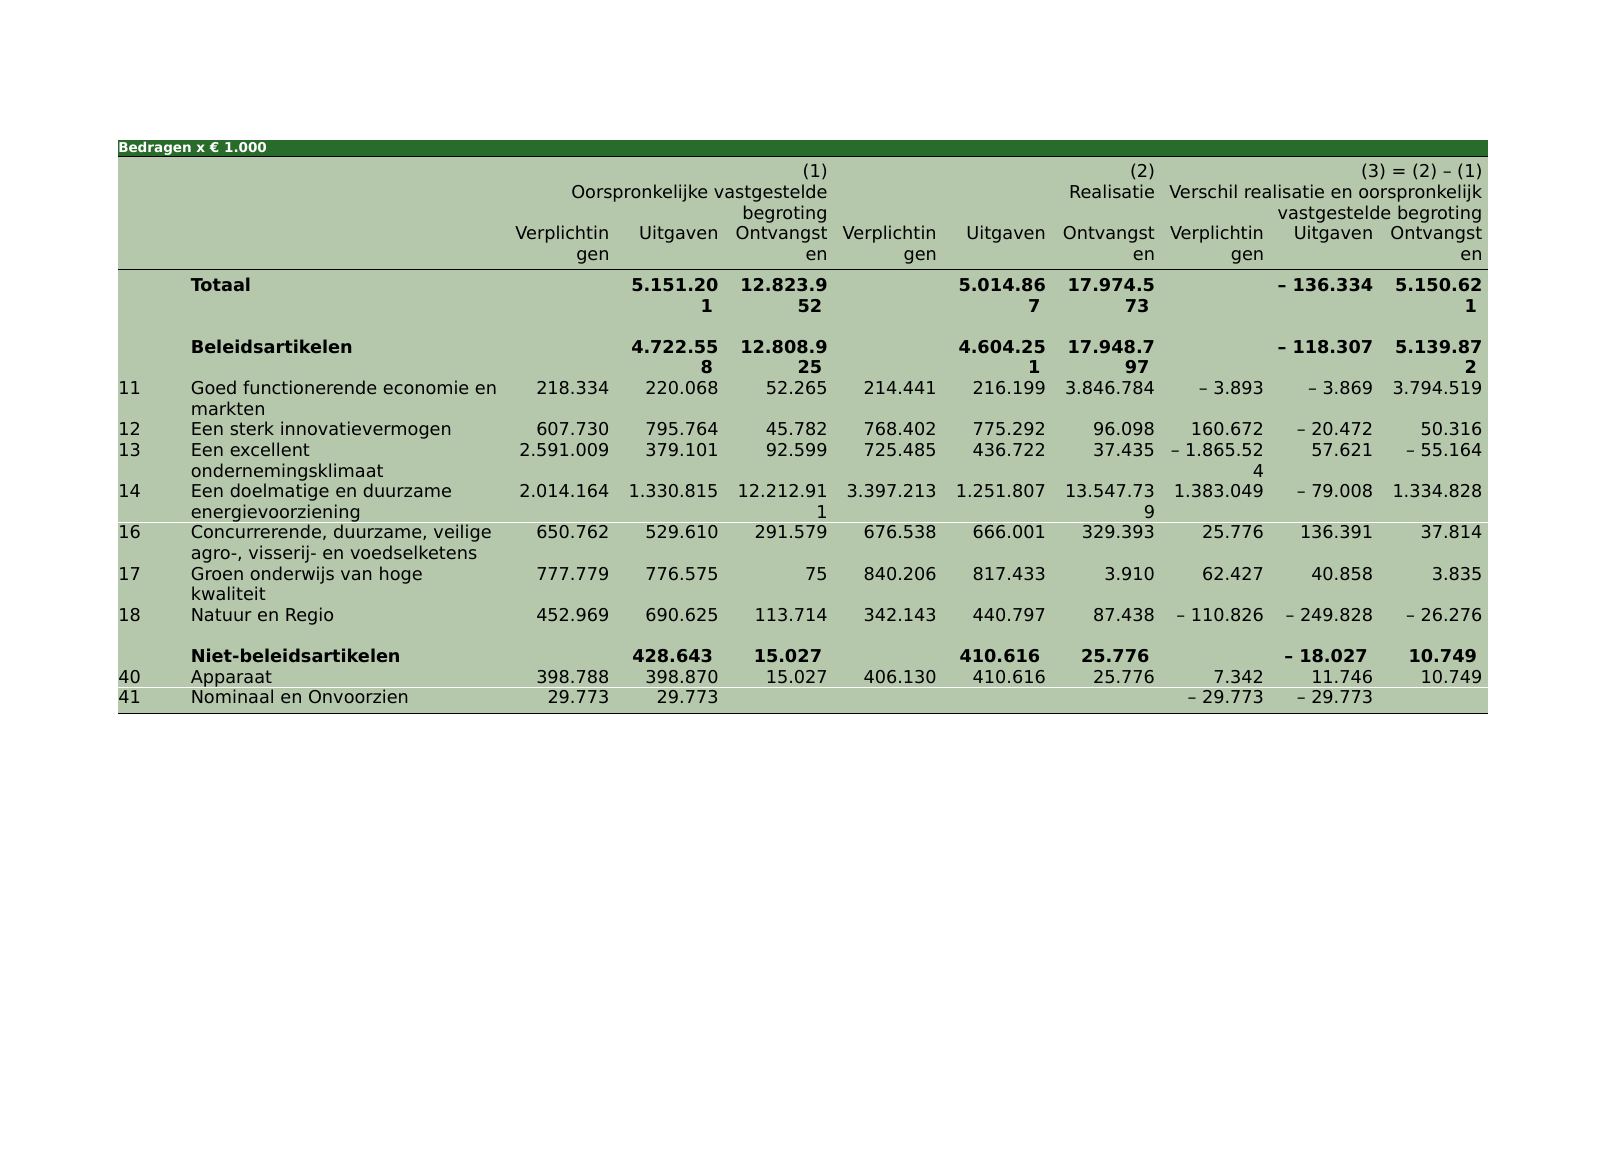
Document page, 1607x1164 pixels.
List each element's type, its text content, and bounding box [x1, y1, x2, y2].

table_cell Verplichtingen [833, 223, 942, 269]
table_cell 29.773 [615, 688, 724, 713]
table_cell 607.730 [506, 419, 615, 440]
table_cell [1161, 316, 1270, 337]
table_cell Verplichtingen [1161, 223, 1270, 269]
table_cell Beleidsartikelen [185, 337, 506, 378]
table_cell Nominaal en Onvoorzien [185, 688, 506, 713]
table_cell [506, 646, 615, 667]
table_cell [1052, 688, 1161, 713]
table_cell – 20.472 [1270, 419, 1379, 440]
table_cell 1.383.049 [1161, 481, 1270, 522]
table_cell Ontvangsten [1052, 223, 1161, 269]
table_cell [833, 316, 942, 337]
table_cell [833, 646, 942, 667]
table_cell Totaal [185, 270, 506, 316]
table_cell 87.438 [1052, 605, 1161, 626]
table_cell 1.334.828 [1379, 481, 1488, 522]
table_cell Een sterk innovatievermogen [185, 419, 506, 440]
table_cell [833, 626, 942, 646]
table_cell 96.098 [1052, 419, 1161, 440]
table_cell 16 [118, 523, 185, 564]
table_cell Ontvangsten [724, 223, 833, 269]
table_cell 291.579 [724, 523, 833, 564]
table_cell 410.616 [943, 667, 1052, 687]
table_cell – 29.773 [1161, 688, 1270, 713]
table_cell Apparaat [185, 667, 506, 687]
table_cell Uitgaven [615, 223, 724, 269]
table_cell 2.014.164 [506, 481, 615, 522]
table_cell Goed functionerende economie en markten [185, 378, 506, 419]
table_cell Uitgaven [943, 223, 1052, 269]
table_cell 37.435 [1052, 440, 1161, 481]
table_cell 3.910 [1052, 564, 1161, 605]
table_cell Ontvangsten [1379, 223, 1488, 269]
table_cell [833, 270, 942, 316]
table_cell 11.746 [1270, 667, 1379, 687]
table_cell 25.776 [1161, 523, 1270, 564]
table_cell [506, 337, 615, 378]
table_cell 12.808.925 [724, 337, 833, 378]
table_cell 5.151.201 [615, 270, 724, 316]
table_cell [118, 646, 185, 667]
table_cell Een excellent ondernemingsklimaat [185, 440, 506, 481]
table_cell Groen onderwijs van hoge kwaliteit [185, 564, 506, 605]
table_cell Niet-beleidsartikelen [185, 646, 506, 667]
table_cell 17.974.573 [1052, 270, 1161, 316]
table_cell [118, 270, 185, 316]
table_cell Uitgaven [1270, 223, 1379, 269]
table_cell 40.858 [1270, 564, 1379, 605]
table_cell [118, 626, 185, 646]
table_cell 136.391 [1270, 523, 1379, 564]
table_cell 10.749 [1379, 646, 1488, 667]
table_cell [943, 688, 1052, 713]
table_cell 17 [118, 564, 185, 605]
table_cell 13.547.739 [1052, 481, 1161, 522]
table_cell Verschil realisatie en oorspronkelijk vastgestelde begroting [1161, 182, 1488, 223]
table_cell 29.773 [506, 688, 615, 713]
table_cell 216.199 [943, 378, 1052, 419]
table_cell [1052, 626, 1161, 646]
table_cell 690.625 [615, 605, 724, 626]
table_cell Realisatie [833, 182, 1161, 223]
table_cell 529.610 [615, 523, 724, 564]
table_cell 57.621 [1270, 440, 1379, 481]
table_cell 52.265 [724, 378, 833, 419]
table_cell (2) [833, 157, 1161, 182]
table_cell 40 [118, 667, 185, 687]
table_cell [118, 157, 185, 182]
table_cell [185, 626, 506, 646]
table_cell [724, 316, 833, 337]
table_cell 10.749 [1379, 667, 1488, 687]
table_cell [185, 157, 506, 182]
table_cell [1161, 626, 1270, 646]
table_cell Oorspronkelijke vastgestelde begroting [506, 182, 833, 223]
table_cell 62.427 [1161, 564, 1270, 605]
table_cell – 55.164 [1379, 440, 1488, 481]
table_cell – 118.307 [1270, 337, 1379, 378]
table_cell 3.794.519 [1379, 378, 1488, 419]
table_cell 15.027 [724, 667, 833, 687]
table_cell 406.130 [833, 667, 942, 687]
table_cell (1) [506, 157, 833, 182]
table_cell [1270, 316, 1379, 337]
table_cell 218.334 [506, 378, 615, 419]
table_cell – 29.773 [1270, 688, 1379, 713]
table_cell 795.764 [615, 419, 724, 440]
table_cell 1.251.807 [943, 481, 1052, 522]
table_cell 840.206 [833, 564, 942, 605]
table_cell 342.143 [833, 605, 942, 626]
table_cell 4.722.558 [615, 337, 724, 378]
table_cell [1161, 337, 1270, 378]
table_cell 17.948.797 [1052, 337, 1161, 378]
table_cell 12.212.911 [724, 481, 833, 522]
table_cell Verplichtingen [506, 223, 615, 269]
table_cell 12 [118, 419, 185, 440]
table_cell [118, 223, 185, 269]
table_cell – 110.826 [1161, 605, 1270, 626]
table_cell 14 [118, 481, 185, 522]
table_cell 777.779 [506, 564, 615, 605]
table_cell 817.433 [943, 564, 1052, 605]
table_cell 768.402 [833, 419, 942, 440]
table_cell [724, 626, 833, 646]
table_cell [185, 316, 506, 337]
table_cell [118, 182, 185, 223]
table_cell [833, 337, 942, 378]
table_cell 428.643 [615, 646, 724, 667]
table_cell 3.846.784 [1052, 378, 1161, 419]
table_cell [724, 688, 833, 713]
table_cell 7.342 [1161, 667, 1270, 687]
table_cell 214.441 [833, 378, 942, 419]
table_cell 5.150.621 [1379, 270, 1488, 316]
table_cell – 3.869 [1270, 378, 1379, 419]
table_cell 329.393 [1052, 523, 1161, 564]
table_cell [615, 316, 724, 337]
table_cell 410.616 [943, 646, 1052, 667]
table_cell 18 [118, 605, 185, 626]
table_cell 5.014.867 [943, 270, 1052, 316]
table_cell [943, 626, 1052, 646]
table_cell 11 [118, 378, 185, 419]
table_cell [1052, 316, 1161, 337]
table_header Bedragen x € 1.000 [118, 140, 1488, 156]
table_cell 41 [118, 688, 185, 713]
table_cell 1.330.815 [615, 481, 724, 522]
table_cell 25.776 [1052, 667, 1161, 687]
table_cell 3.835 [1379, 564, 1488, 605]
table_cell [833, 688, 942, 713]
table_cell 2.591.009 [506, 440, 615, 481]
table_cell 436.722 [943, 440, 1052, 481]
table_cell 676.538 [833, 523, 942, 564]
table_cell – 18.027 [1270, 646, 1379, 667]
table_cell 650.762 [506, 523, 615, 564]
table_cell (3) = (2) – (1) [1161, 157, 1488, 182]
table_cell 452.969 [506, 605, 615, 626]
table_cell 50.316 [1379, 419, 1488, 440]
table_cell 160.672 [1161, 419, 1270, 440]
table_cell [506, 316, 615, 337]
table_cell [1379, 316, 1488, 337]
table_cell Concurrerende, duurzame, veilige agro-, visserij- en voedselketens [185, 523, 506, 564]
table_cell [185, 182, 506, 223]
table_cell 776.575 [615, 564, 724, 605]
table_cell 92.599 [724, 440, 833, 481]
table_cell 440.797 [943, 605, 1052, 626]
table_cell [118, 316, 185, 337]
table_cell – 26.276 [1379, 605, 1488, 626]
table_cell 398.870 [615, 667, 724, 687]
table_cell 12.823.952 [724, 270, 833, 316]
table_cell 3.397.213 [833, 481, 942, 522]
table_cell [185, 223, 506, 269]
table_cell – 79.008 [1270, 481, 1379, 522]
table_cell 398.788 [506, 667, 615, 687]
table_cell 725.485 [833, 440, 942, 481]
table_cell 75 [724, 564, 833, 605]
table_cell – 249.828 [1270, 605, 1379, 626]
table_cell 113.714 [724, 605, 833, 626]
table_cell – 1.865.524 [1161, 440, 1270, 481]
table_cell 13 [118, 440, 185, 481]
table_cell 15.027 [724, 646, 833, 667]
table_cell – 3.893 [1161, 378, 1270, 419]
table_cell 5.139.872 [1379, 337, 1488, 378]
table_cell – 136.334 [1270, 270, 1379, 316]
table_cell 775.292 [943, 419, 1052, 440]
table_cell Natuur en Regio [185, 605, 506, 626]
table_cell 220.068 [615, 378, 724, 419]
table_cell [1379, 626, 1488, 646]
table_cell [506, 626, 615, 646]
table_cell 25.776 [1052, 646, 1161, 667]
table_cell 37.814 [1379, 523, 1488, 564]
table_cell [943, 316, 1052, 337]
table_cell 379.101 [615, 440, 724, 481]
table_cell 4.604.251 [943, 337, 1052, 378]
table_cell [1379, 688, 1488, 713]
table_cell [1161, 270, 1270, 316]
table_cell [506, 270, 615, 316]
table_cell 666.001 [943, 523, 1052, 564]
table_cell Een doelmatige en duurzame energievoorziening [185, 481, 506, 522]
table_cell [1270, 626, 1379, 646]
table_cell 45.782 [724, 419, 833, 440]
table_cell [118, 337, 185, 378]
table_cell [615, 626, 724, 646]
table_cell [1161, 646, 1270, 667]
